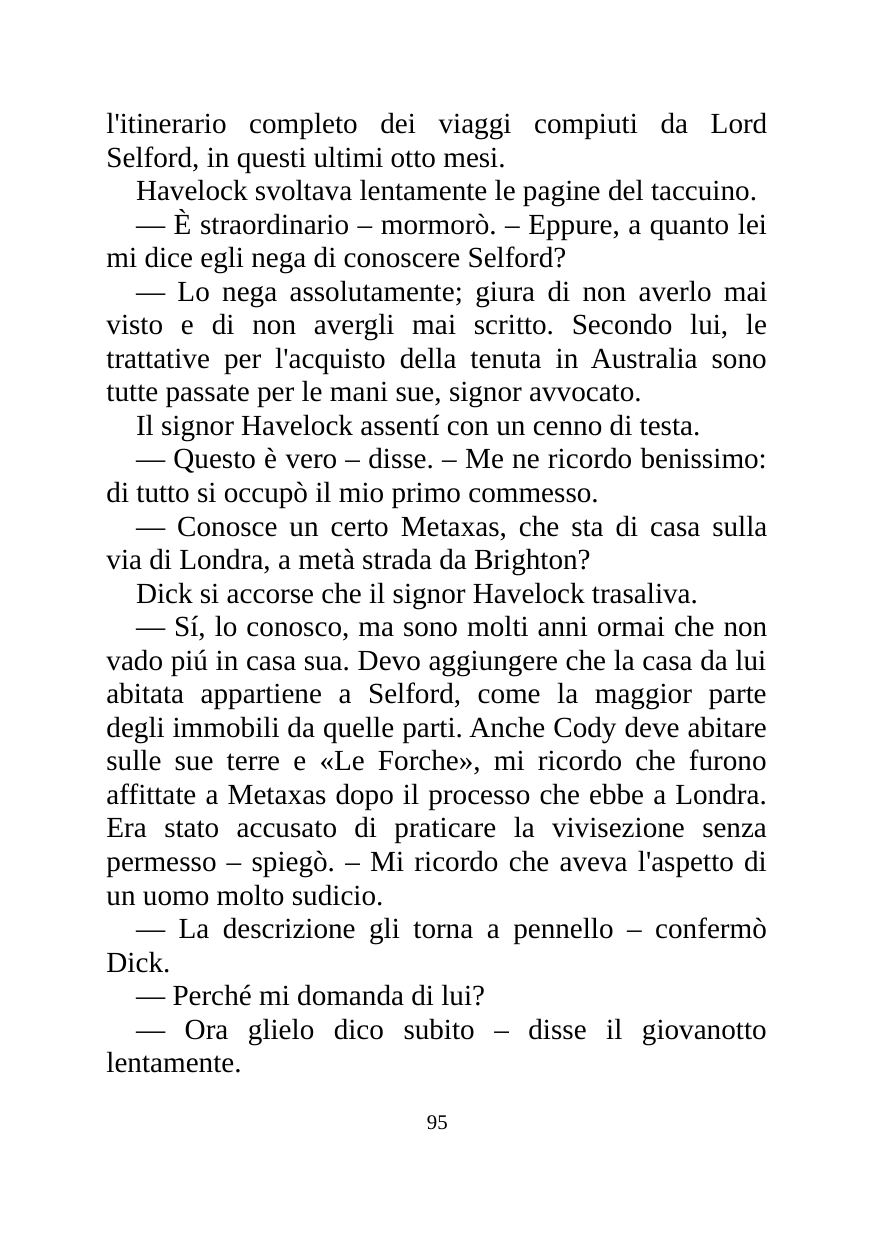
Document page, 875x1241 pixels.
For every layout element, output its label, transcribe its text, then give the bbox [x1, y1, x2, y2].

text — Conosce un certo Metaxas, che sta di casa sulla via di Londra, a metà strada da Brighton? [106, 509, 768, 576]
text Havelock svoltava lentamente le pagine del taccuino. [106, 173, 768, 207]
text Dick si accorse che il signor Havelock trasaliva. [106, 576, 768, 609]
text — È straordinario – mormorò. – Eppure, a quanto lei mi dice egli nega di conoscere Selford? [106, 207, 768, 274]
text — La descrizione gli torna a pennello – confermò Dick. [106, 911, 768, 978]
text — Lo nega assolutamente; giura di non averlo mai visto e di non avergli mai scritto. Secondo lui, le trattative per l'acquisto della tenuta in Australia sono tutte passate per le mani sue, signor avvocato. [106, 274, 768, 408]
text l'itinerario completo dei viaggi compiuti da Lord Selford, in questi ultimi otto mesi. [106, 106, 768, 173]
text — Perché mi domanda di lui? [106, 978, 768, 1012]
text — Sí, lo conosco, ma sono molti anni ormai che non vado piú in casa sua. Devo aggiungere che la casa da lui abitata appartiene a Selford, come la maggior parte degli immobili da quelle parti. Anche Cody deve abitare sulle sue terre e «Le Forche», mi ricordo che furono affittate a Metaxas dopo il processo che ebbe a Londra. Era stato accusato di praticare la vivisezione senza permesso – spiegò. – Mi ricordo che aveva l'aspetto di un uomo molto sudicio. [106, 609, 768, 911]
text — Questo è vero – disse. – Me ne ricordo benissimo: di tutto si occupò il mio primo commesso. [106, 442, 768, 509]
text — Ora glielo dico subito – disse il giovanotto lentamente. [106, 1012, 768, 1079]
text Il signor Havelock assentí con un cenno di testa. [106, 408, 768, 442]
